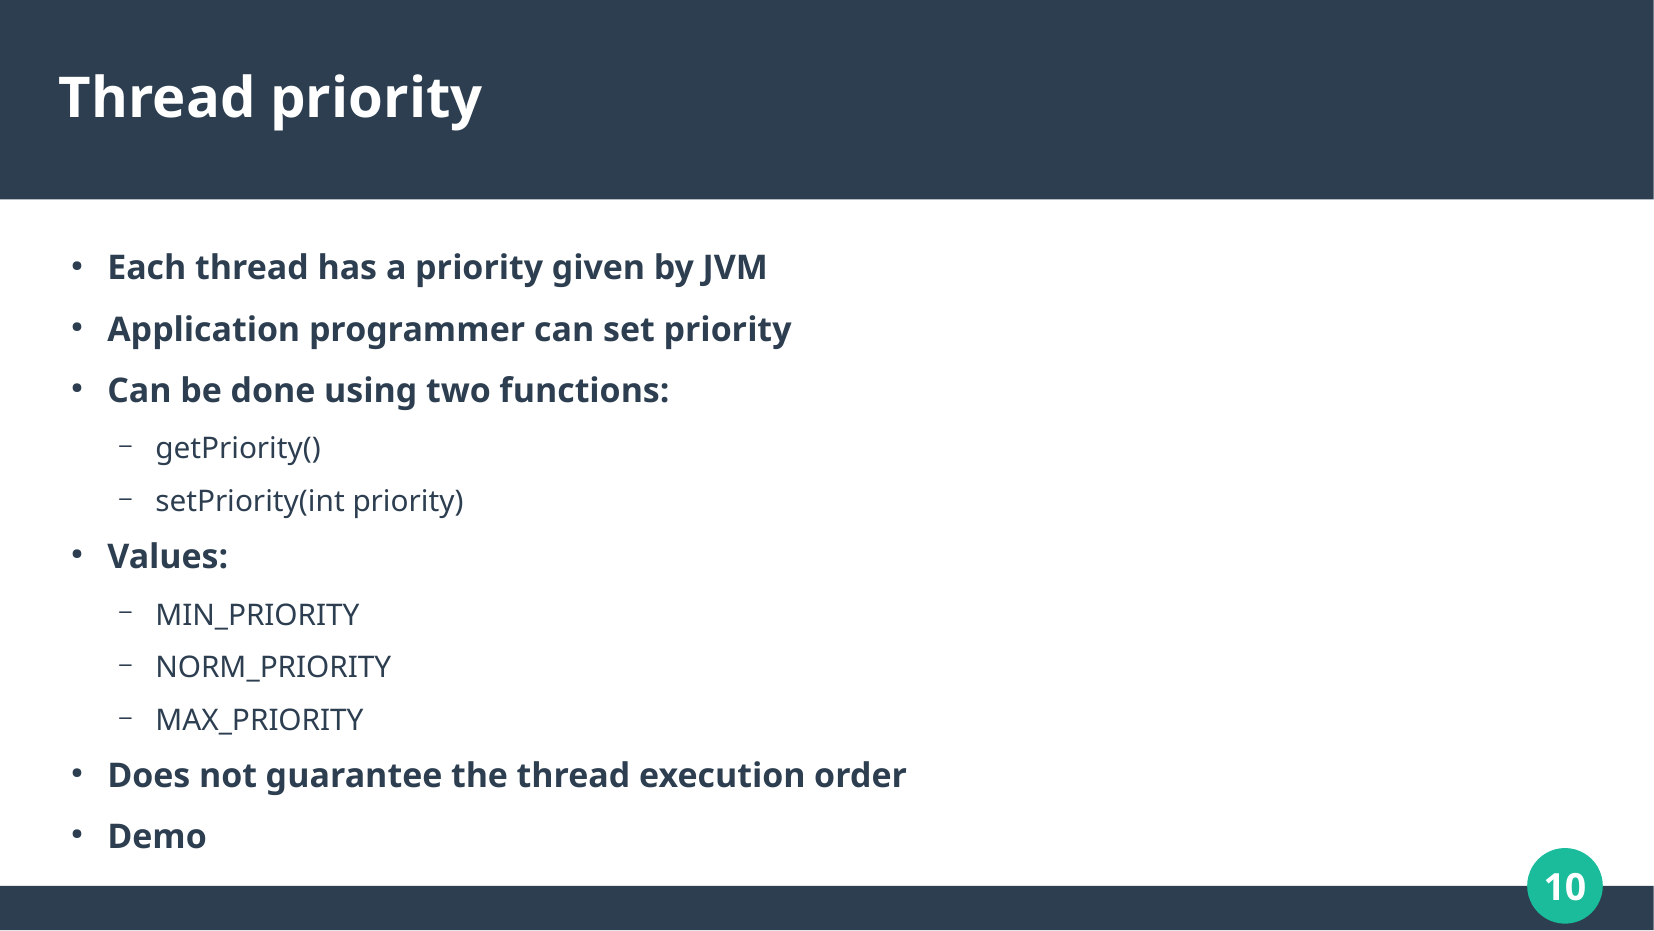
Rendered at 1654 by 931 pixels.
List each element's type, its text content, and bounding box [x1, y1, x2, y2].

title Thread priority [59, 37, 1595, 155]
list Each thread has a priority given by JVM Application programmer can set priority Can be done using two functions: getPriority() setPriority(int priority) Values: MIN_PRIORITY NORM_PRIORITY MAX_PRIORITY Does not guarantee the thread execution order Demo [59, 243, 1595, 864]
